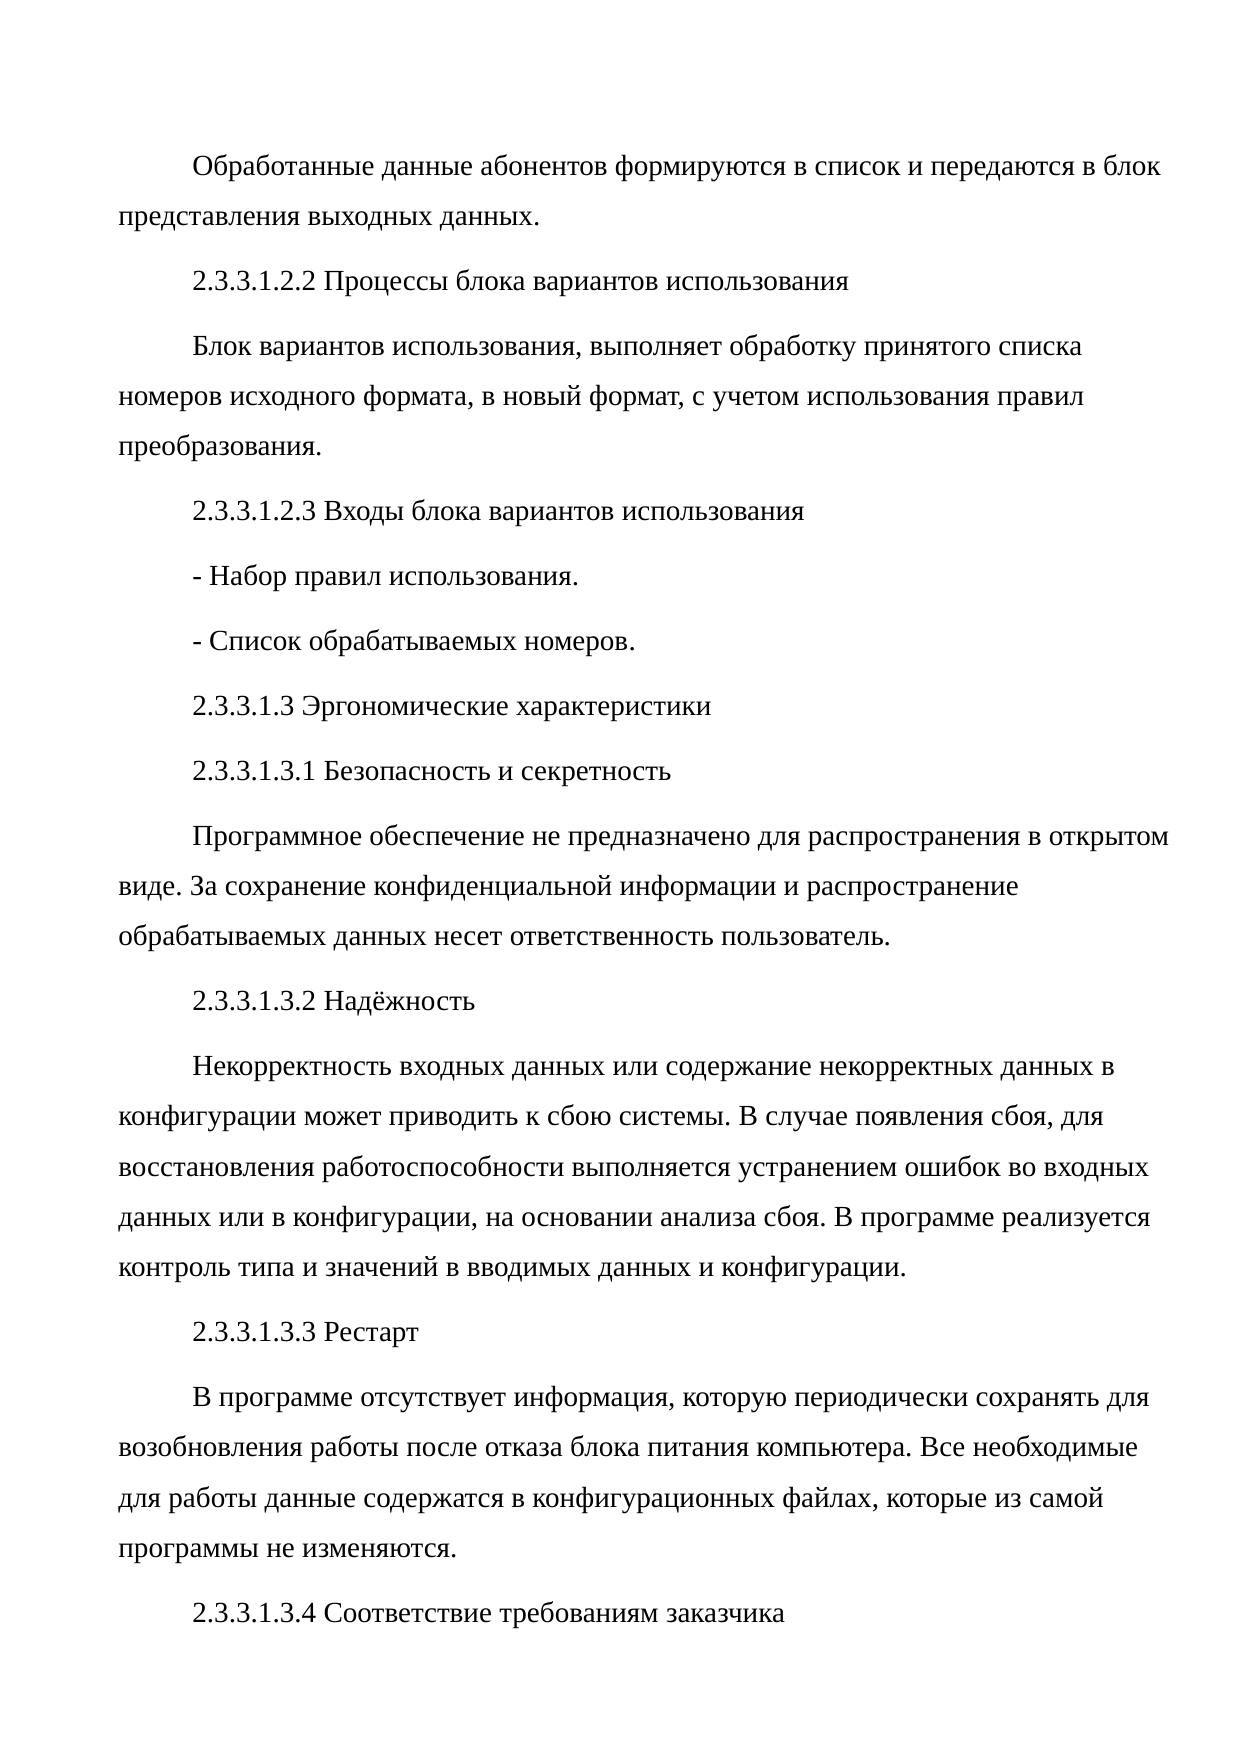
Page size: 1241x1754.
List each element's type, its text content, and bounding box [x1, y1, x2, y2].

text 2.3.3.1.3.4 Соответствие требованиям заказчика [118, 1595, 1181, 1628]
text 2.3.3.1.2.3 Входы блока вариантов использования [118, 493, 1181, 527]
text В программе отсутствует информация, которую периодически сохранять для возобновления работы после отказа блока питания компьютера. Все необходимые для работы данные содержатся в конфигурационных файлах, которые из самой программы не изменяются. [118, 1379, 1181, 1564]
text Некорректность входных данных или содержание некорректных данных в конфигурации может приводить к сбою системы. В случае появления сбоя, для восстановления работоспособности выполняется устранением ошибок во входных данных или в конфигурации, на основании анализа сбоя. В программе реализуется контроль типа и значений в вводимых данных и конфигурации. [118, 1048, 1181, 1283]
text 2.3.3.1.3.1 Безопасность и секретность [118, 753, 1181, 786]
text 2.3.3.1.3.3 Рестарт [118, 1314, 1181, 1348]
text 2.3.3.1.3 Эргономические характеристики [118, 688, 1181, 721]
text 2.3.3.1.2.2 Процессы блока вариантов использования [118, 263, 1181, 296]
text Блок вариантов использования, выполняет обработку принятого списка номеров исходного формата, в новый формат, с учетом использования правил преобразования. [118, 328, 1181, 462]
text - Cписок обрабатываемых номеров. [118, 623, 1181, 657]
text 2.3.3.1.3.2 Надёжность [118, 983, 1181, 1017]
text Программное обеспечение не предназначено для распространения в открытом виде. За сохранение конфиденциальной информации и распространение обрабатываемых данных несет ответственность пользователь. [118, 818, 1181, 952]
text - Набор правил использования. [118, 558, 1181, 592]
text Обработанные данные абонентов формируются в список и передаются в блок представления выходных данных. [118, 148, 1181, 231]
